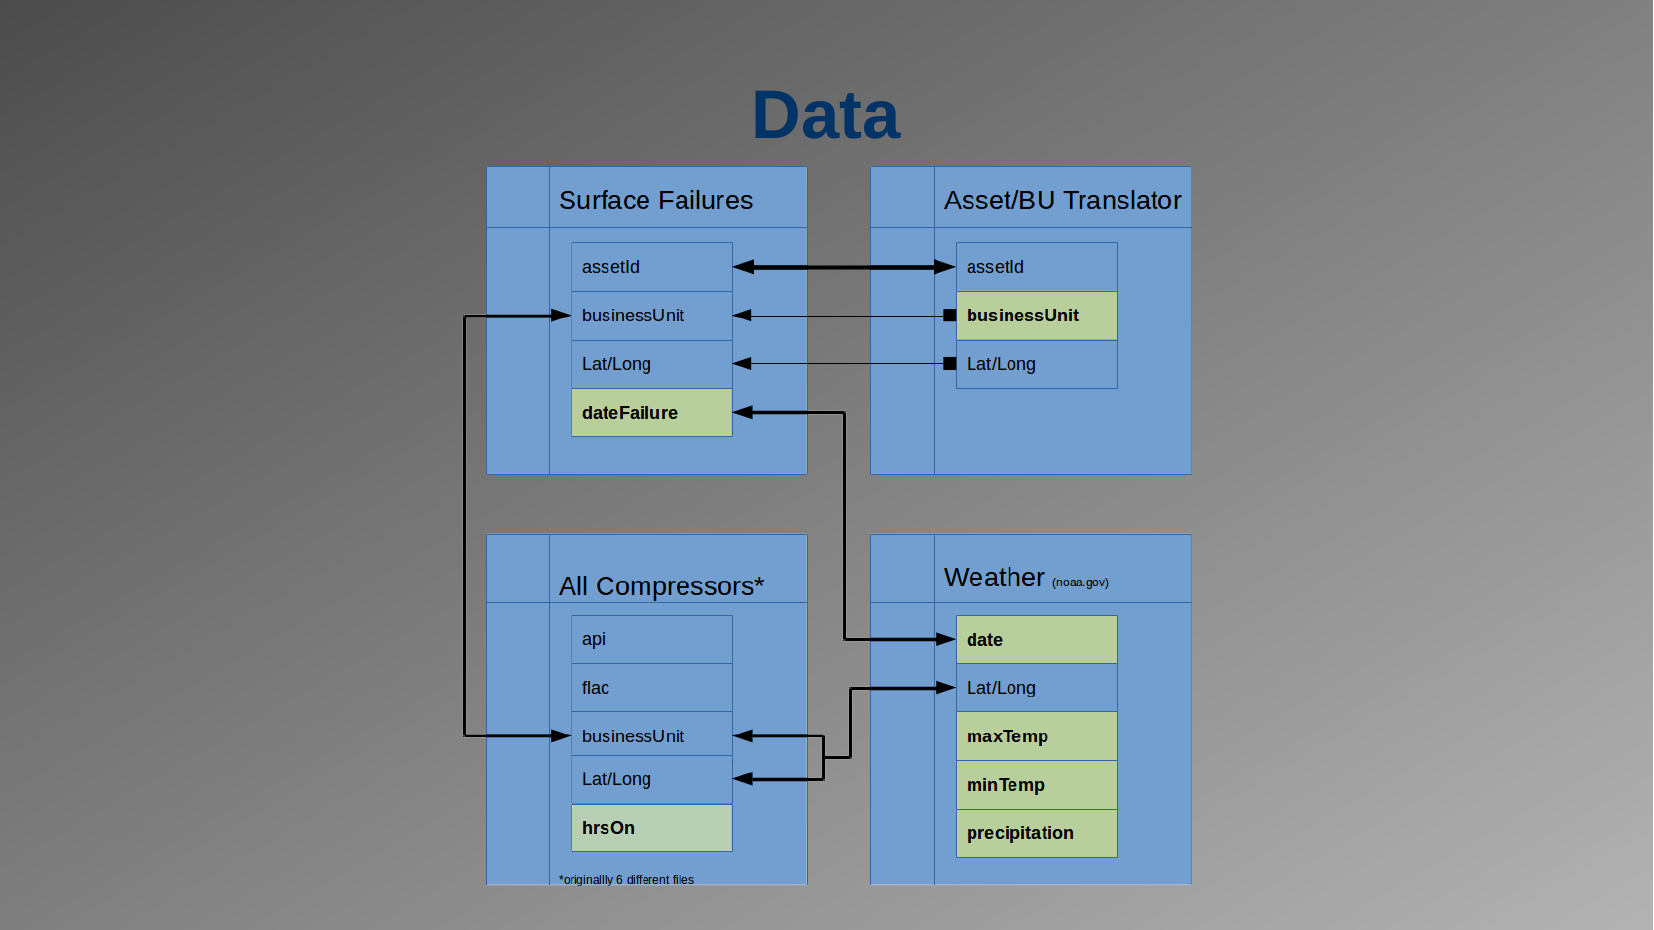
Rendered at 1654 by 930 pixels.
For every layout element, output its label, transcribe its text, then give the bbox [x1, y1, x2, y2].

title Data [82, 36, 1571, 193]
picture [462, 166, 1192, 886]
